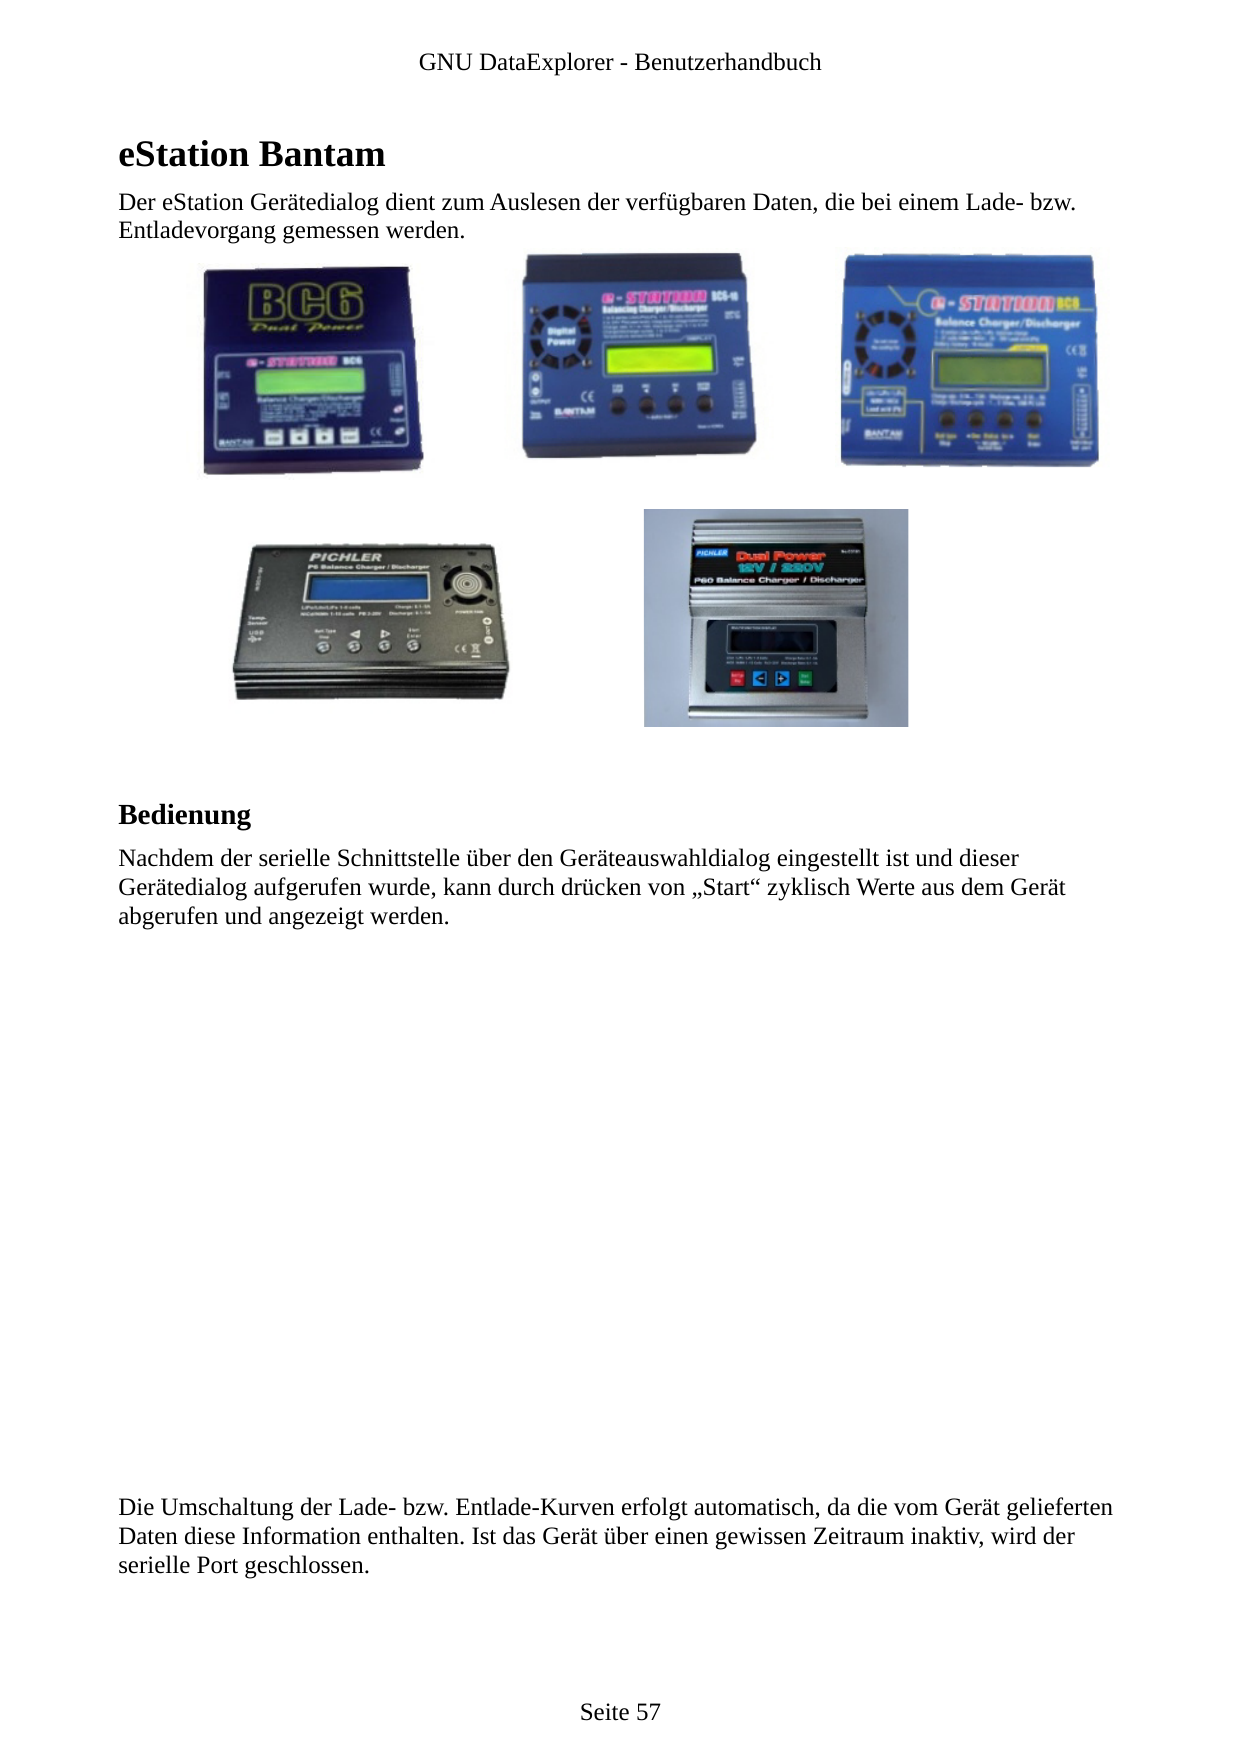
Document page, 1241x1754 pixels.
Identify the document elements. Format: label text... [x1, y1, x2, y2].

text Die Umschaltung der Lade- bzw. Entlade-Kurven erfolgt automatisch, da die vom Gerät gelieferten Daten diese Information enthalten. Ist das Gerät über einen gewissen Zeitraum inaktiv, wird der serielle Port geschlossen. [118, 1492, 1122, 1579]
picture [165, 263, 468, 480]
text Der eStation Gerätedialog dient zum Auslesen der verfügbaren Daten, die bei einem Lade- bzw. Entladevorgang gemessen werden. [118, 187, 1122, 244]
subtitle eStation Bantam [118, 131, 1122, 174]
subtitle Bedienung [118, 797, 1122, 831]
picture [835, 247, 1110, 474]
picture [504, 248, 774, 466]
picture [228, 523, 514, 719]
picture [643, 509, 909, 727]
text Nachdem der serielle Schnittstelle über den Geräteauswahldialog eingestellt ist und dieser Gerätedialog aufgerufen wurde, kann durch drücken von „Start“ zyklisch Werte aus dem Gerät abgerufen und angezeigt werden. [118, 843, 1122, 930]
